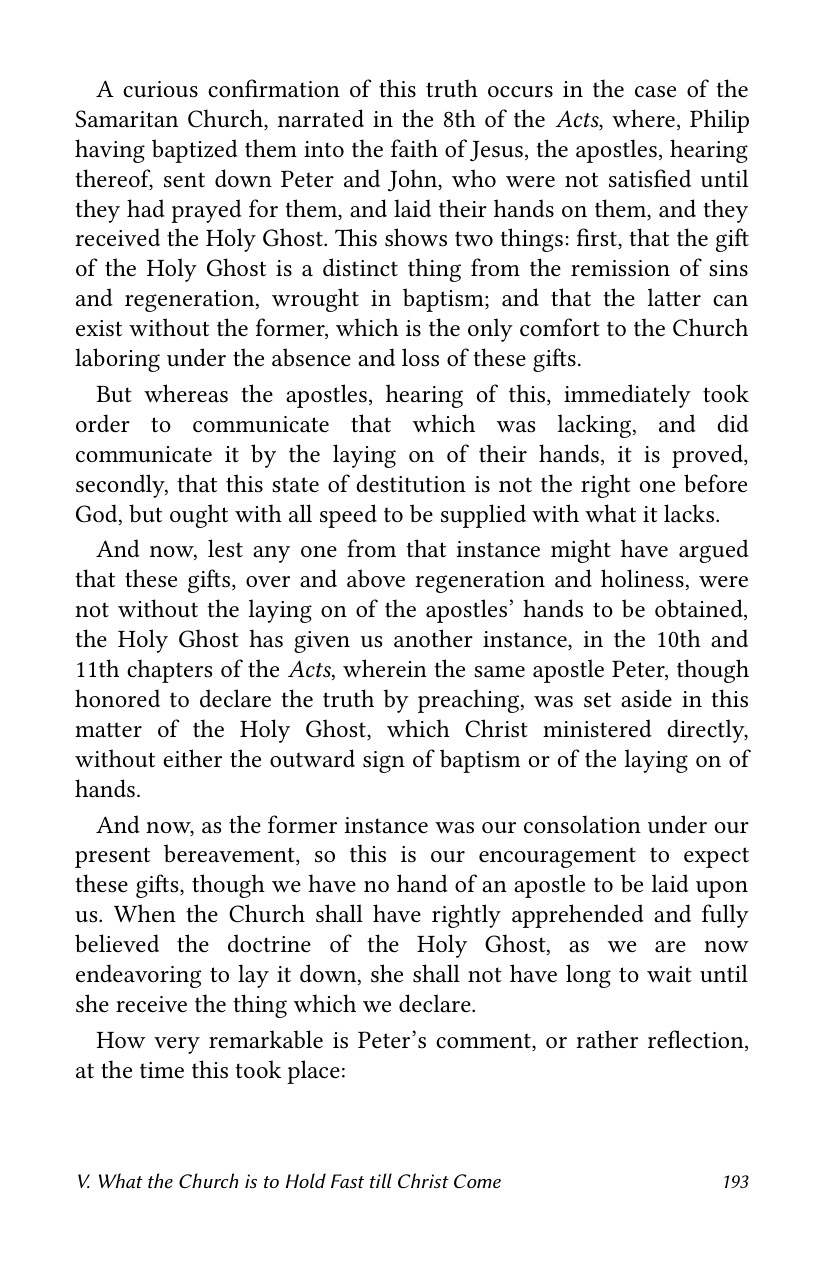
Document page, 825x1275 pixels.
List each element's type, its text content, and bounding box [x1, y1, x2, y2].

text How very remarkable is Peter’s comment, or rather reflection, at the time this took place: [75, 1026, 750, 1084]
text And now, as the former instance was our consolation under our present bereavement, so this is our encouragement to expect these gifts, though we have no hand of an apostle to be laid upon us. When the Church shall have rightly apprehended and fully believed the doctrine of the Holy Ghost, as we are now endeavoring to lay it down, she shall not have long to wait until she receive the thing which we declare. [75, 811, 750, 1018]
text A curious confirmation of this truth occurs in the case of the Samaritan Church, narrated in the 8th of the Acts, where, Philip having baptized them into the faith of Jesus, the apostles, hearing thereof, sent down Peter and John, who were not satisfied until they had prayed for them, and laid their hands on them, and they received the Holy Ghost. This shows two things: first, that the gift of the Holy Ghost is a distinct thing from the remission of sins and regeneration, wrought in baptism; and that the latter can exist without the former, which is the only comfort to the Church laboring under the absence and loss of these gifts. [75, 75, 750, 373]
text And now, lest any one from that instance might have argued that these gifts, over and above regeneration and holiness, were not without the laying on of the apostles’ hands to be obtained, the Holy Ghost has given us another instance, in the 10th and 11th chapters of the Acts, wherein the same apostle Peter, though honored to declare the truth by preaching, was set aside in this matter of the Holy Ghost, which Christ ministered directly, without either the outward sign of baptism or of the laying on of hands. [75, 536, 750, 803]
text But whereas the apostles, hearing of this, immediately took order to communicate that which was lacking, and did communicate it by the laying on of their hands, it is proved, secondly, that this state of destitution is not the right one before God, but ought with all speed to be supplied with what it lacks. [75, 380, 750, 528]
